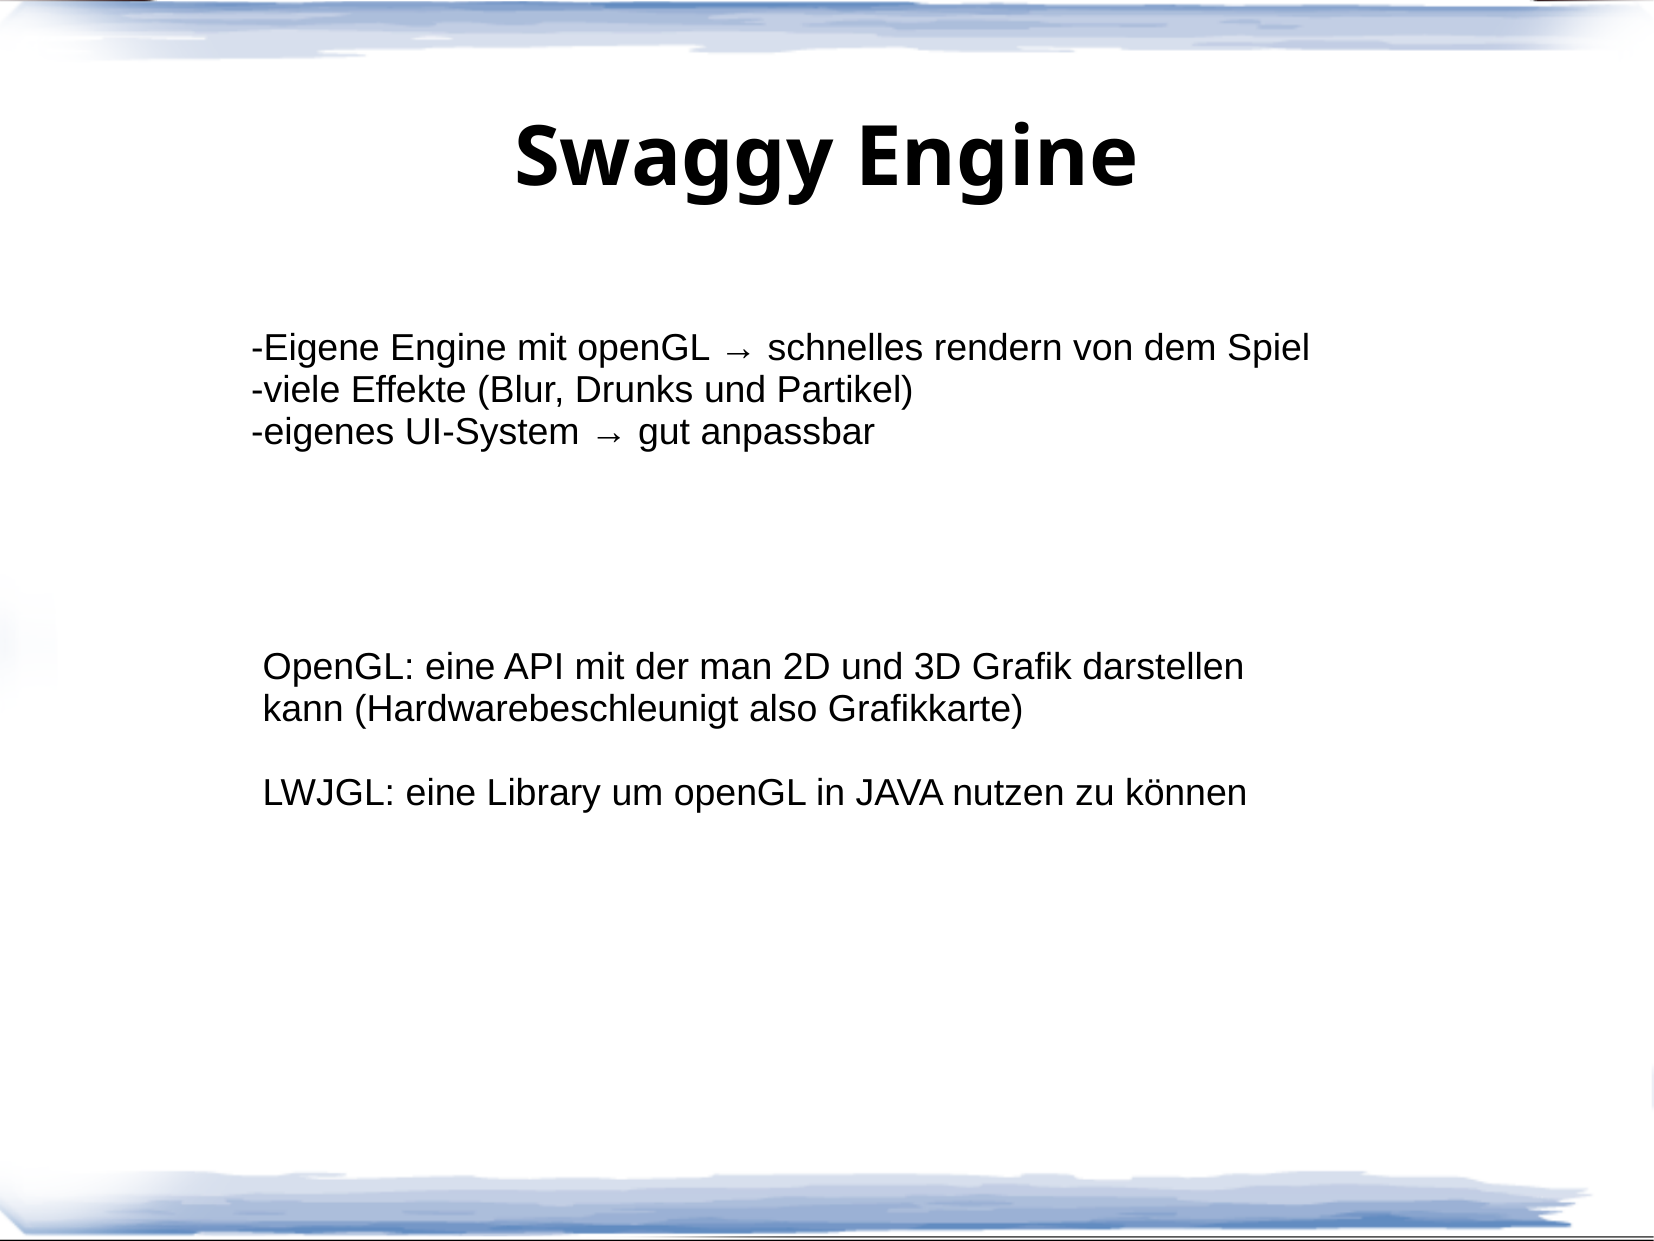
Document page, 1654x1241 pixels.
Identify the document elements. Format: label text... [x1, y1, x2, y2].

text_box -Eigene Engine mit openGL → schnelles rendern von dem Spiel -viele Effekte (Blur, Drunks und Partikel) -eigenes UI-System → gut anpassbar [236, 318, 1325, 460]
picture [0, 0, 1654, 1241]
text_box OpenGL: eine API mit der man 2D und 3D Grafik darstellen kann (Hardwarebeschleunigt also Grafikkarte) LWJGL: eine Library um openGL in JAVA nutzen zu können [248, 637, 1263, 821]
title Swaggy Engine [82, 49, 1571, 257]
